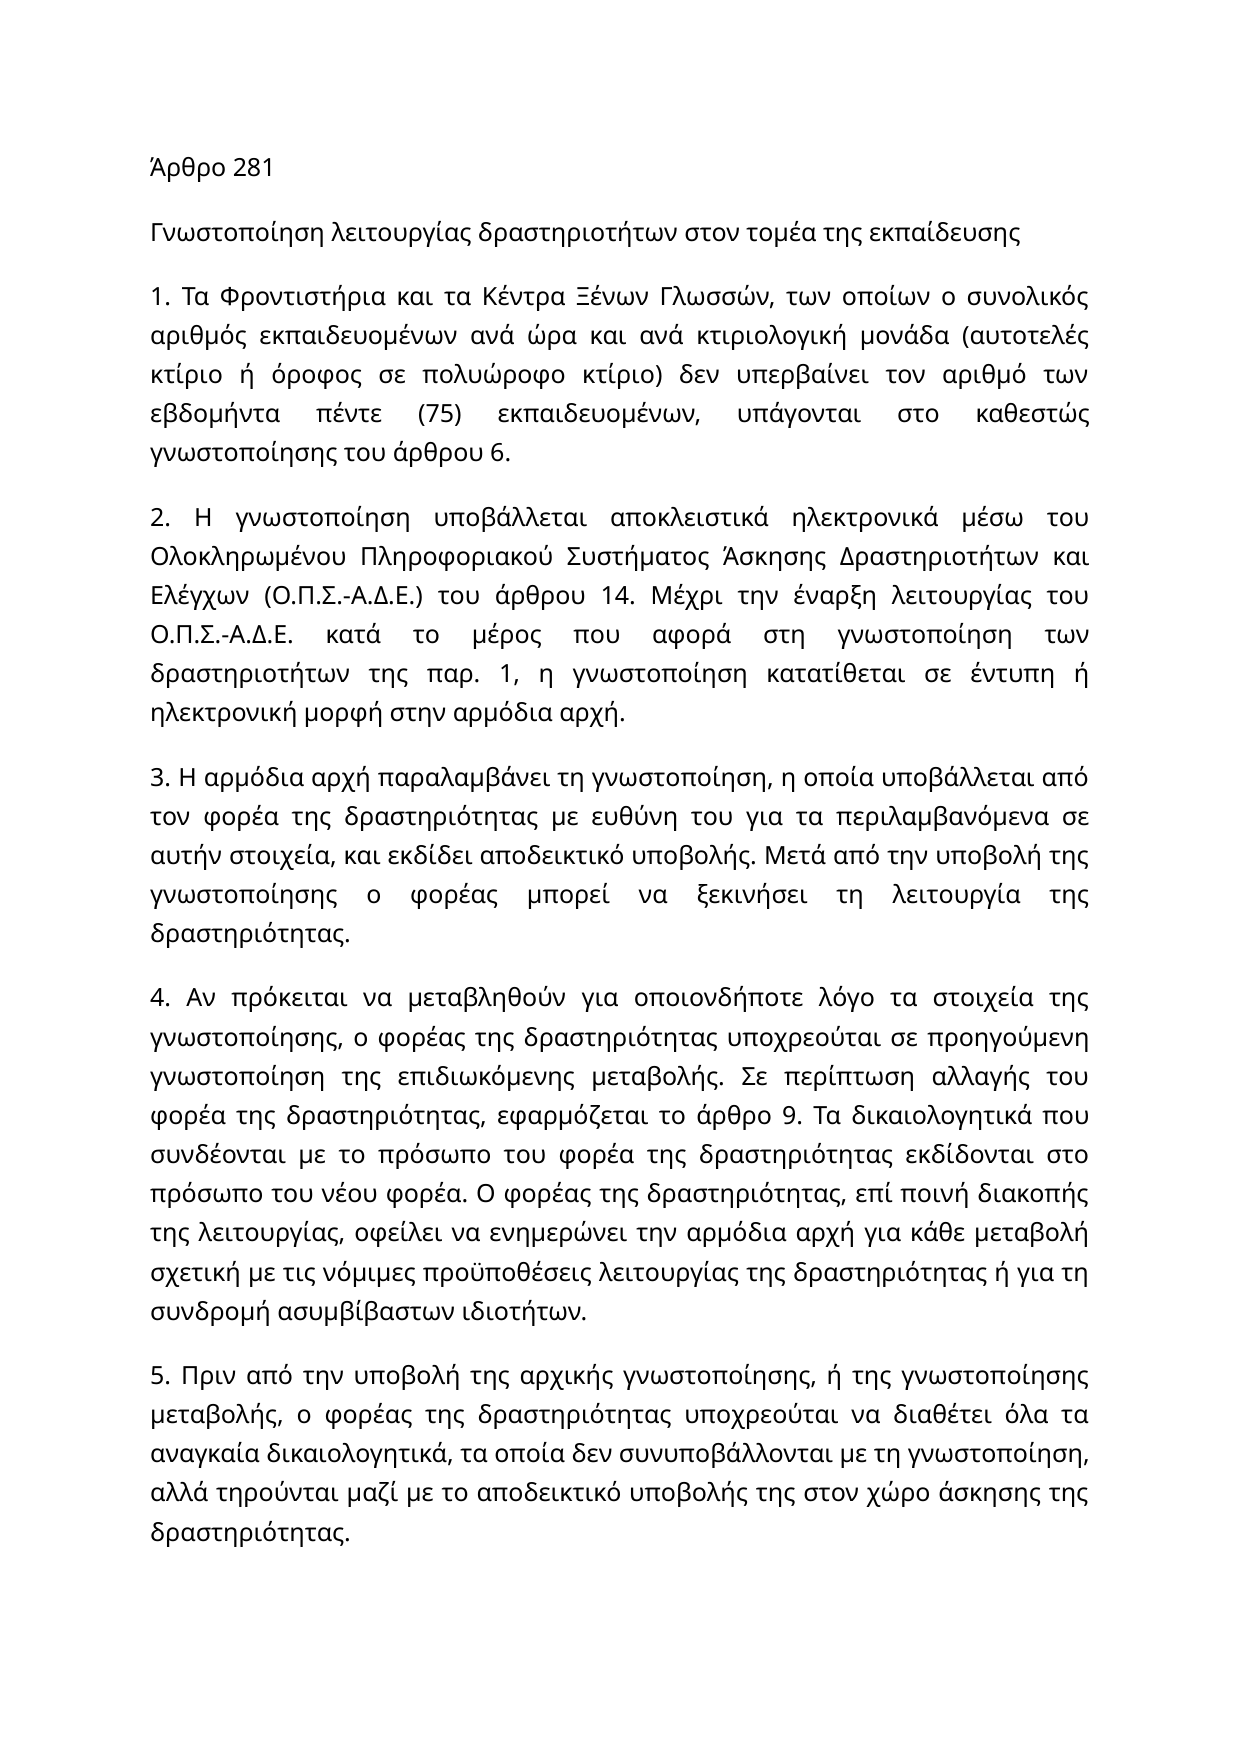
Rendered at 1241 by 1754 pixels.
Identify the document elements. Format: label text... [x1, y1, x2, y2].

text Γνωστοποίηση λειτουργίας δραστηριοτήτων στον τομέα της εκπαίδευσης [150, 214, 1090, 248]
text 3. Η αρμόδια αρχή παραλαμβάνει τη γνωστοποίηση, η οποία υποβάλλεται από τον φορέα της δραστηριότητας με ευθύνη του για τα περιλαμβανόμενα σε αυτήν στοιχεία, και εκδίδει αποδεικτικό υποβολής. Μετά από την υποβολή της γνωστοποίησης ο φορέας μπορεί να ξεκινήσει τη λειτουργία της δραστηριότητας. [150, 759, 1090, 950]
text 1. Τα Φροντιστήρια και τα Κέντρα Ξένων Γλωσσών, των οποίων ο συνολικός αριθμός εκπαιδευομένων ανά ώρα και ανά κτιριολογική μονάδα (αυτοτελές κτίριο ή όροφος σε πολυώροφο κτίριο) δεν υπερβαίνει τον αριθμό των εβδομήντα πέντε (75) εκπαιδευομένων, υπάγονται στο καθεστώς γνωστοποίησης του άρθρου 6. [150, 278, 1090, 469]
text 5. Πριν από την υποβολή της αρχικής γνωστοποίησης, ή της γνωστοποίησης μεταβολής, ο φορέας της δραστηριότητας υποχρεούται να διαθέτει όλα τα αναγκαία δικαιολογητικά, τα οποία δεν συνυποβάλλονται με τη γνωστοποίηση, αλλά τηρούνται μαζί με το αποδεικτικό υποβολής της στον χώρο άσκησης της δραστηριότητας. [150, 1357, 1090, 1548]
text 4. Αν πρόκειται να μεταβληθούν για οποιονδήποτε λόγο τα στοιχεία της γνωστοποίησης, ο φορέας της δραστηριότητας υποχρεούται σε προηγούμενη γνωστοποίηση της επιδιωκόμενης μεταβολής. Σε περίπτωση αλλαγής του φορέα της δραστηριότητας, εφαρμόζεται το άρθρο 9. Τα δικαιολογητικά που συνδέονται με το πρόσωπο του φορέα της δραστηριότητας εκδίδονται στο πρόσωπο του νέου φορέα. Ο φορέας της δραστηριότητας, επί ποινή διακοπής της λειτουργίας, οφείλει να ενημερώνει την αρμόδια αρχή για κάθε μεταβολή σχετική με τις νόμιμες προϋποθέσεις λειτουργίας της δραστηριότητας ή για τη συνδρομή ασυμβίβαστων ιδιοτήτων. [150, 980, 1090, 1327]
text 2. Η γνωστοποίηση υποβάλλεται αποκλειστικά ηλεκτρονικά μέσω του Ολοκληρωμένου Πληροφοριακού Συστήματος Άσκησης Δραστηριοτήτων και Ελέγχων (Ο.Π.Σ.-Α.Δ.Ε.) του άρθρου 14. Μέχρι την έναρξη λειτουργίας του Ο.Π.Σ.-Α.Δ.Ε. κατά το μέρος που αφορά στη γνωστοποίηση των δραστηριοτήτων της παρ. 1, η γνωστοποίηση κατατίθεται σε έντυπη ή ηλεκτρονική μορφή στην αρμόδια αρχή. [150, 499, 1090, 729]
text Άρθρο 281 [150, 150, 1090, 184]
